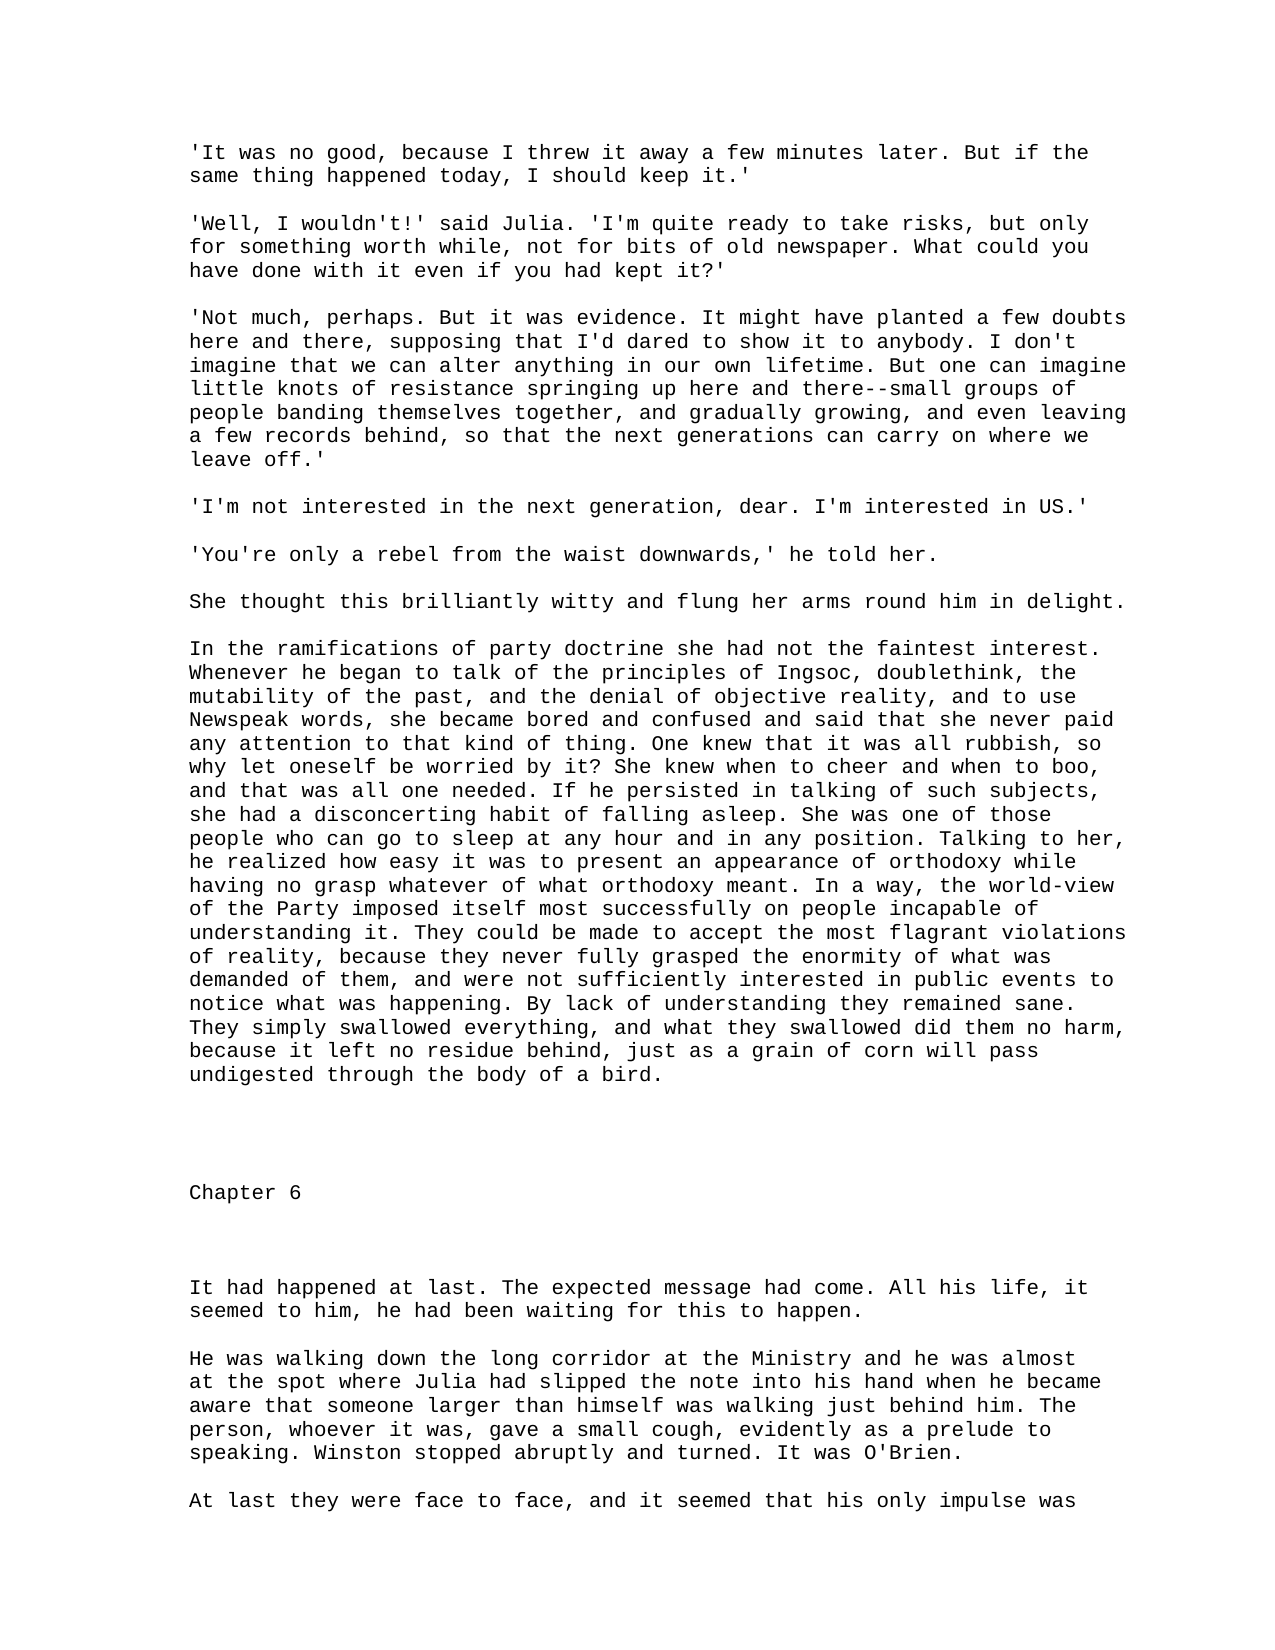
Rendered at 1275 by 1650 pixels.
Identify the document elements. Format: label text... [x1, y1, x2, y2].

text have done with it even if you had kept it?' 'Not much, perhaps. But it was evidence. It might have planted a few doubts [189, 260, 1185, 331]
text same thing happened today, I should keep it.' 'Well, I wouldn't!' said Julia. 'I'm quite ready to take risks, but only [189, 165, 1185, 236]
text leave off.' 'I'm not interested in the next generation, dear. I'm interested in US.' 'You're only a rebel from the waist downwards,' he told her. She thought this brilliantly witty and flung her arms round him in delight. In the ramifications of party doctrine she had not the faintest interest. [189, 449, 1185, 662]
text a few records behind, so that the next generations can carry on where we [189, 426, 1185, 449]
text They simply swallowed everything, and what they swallowed did them no harm, [189, 1017, 1185, 1040]
text of the Party imposed itself most successfully on people incapable of [189, 898, 1185, 922]
text for something worth while, not for bits of old newspaper. What could you [189, 236, 1185, 260]
text seemed to him, he had been waiting for this to happen. He was walking down the long corridor at the Ministry and he was almost [189, 1300, 1185, 1371]
text little knots of resistance springing up here and there--small groups of [189, 378, 1185, 402]
text Newspeak words, she became bored and confused and said that she never paid [189, 709, 1185, 733]
text aware that someone larger than himself was walking just behind him. The [189, 1395, 1185, 1419]
text why let oneself be worried by it? She knew when to cheer and when to boo, [189, 757, 1185, 780]
text people who can go to sleep at any hour and in any position. Talking to her, [189, 827, 1185, 851]
text Whenever he began to talk of the principles of Ingsoc, doublethink, the [189, 662, 1185, 686]
text and that was all one needed. If he persisted in talking of such subjects, [189, 780, 1185, 804]
text notice what was happening. By lack of understanding they remained sane. [189, 993, 1185, 1017]
text speaking. Winston stopped abruptly and turned. It was O'Brien. At last they were face to face, and it seemed that his only impulse was [189, 1442, 1185, 1513]
text understanding it. They could be made to accept the most flagrant violations [189, 922, 1185, 946]
text at the spot where Julia had slipped the note into his hand when he became [189, 1371, 1185, 1395]
text here and there, supposing that I'd dared to show it to anybody. I don't [189, 331, 1185, 354]
text mutability of the past, and the denial of objective reality, and to use [189, 686, 1185, 709]
text people banding themselves together, and gradually growing, and even leaving [189, 402, 1185, 426]
text because it left no residue behind, just as a grain of corn will pass [189, 1040, 1185, 1064]
text undigested through the body of a bird. Chapter 6 It had happened at last. The expected message had come. All his life, it [189, 1064, 1185, 1300]
text demanded of them, and were not sufficiently interested in public events to [189, 969, 1185, 993]
text having no grasp whatever of what orthodoxy meant. In a way, the world-view [189, 875, 1185, 898]
text he realized how easy it was to present an appearance of orthodoxy while [189, 851, 1185, 875]
text of reality, because they never fully grasped the enormity of what was [189, 946, 1185, 969]
text 'It was no good, because I threw it away a few minutes later. But if the [189, 118, 1185, 165]
text she had a disconcerting habit of falling asleep. She was one of those [189, 804, 1185, 827]
text imagine that we can alter anything in our own lifetime. But one can imagine [189, 354, 1185, 378]
text person, whoever it was, gave a small cough, evidently as a prelude to [189, 1419, 1185, 1442]
text any attention to that kind of thing. One knew that it was all rubbish, so [189, 733, 1185, 757]
